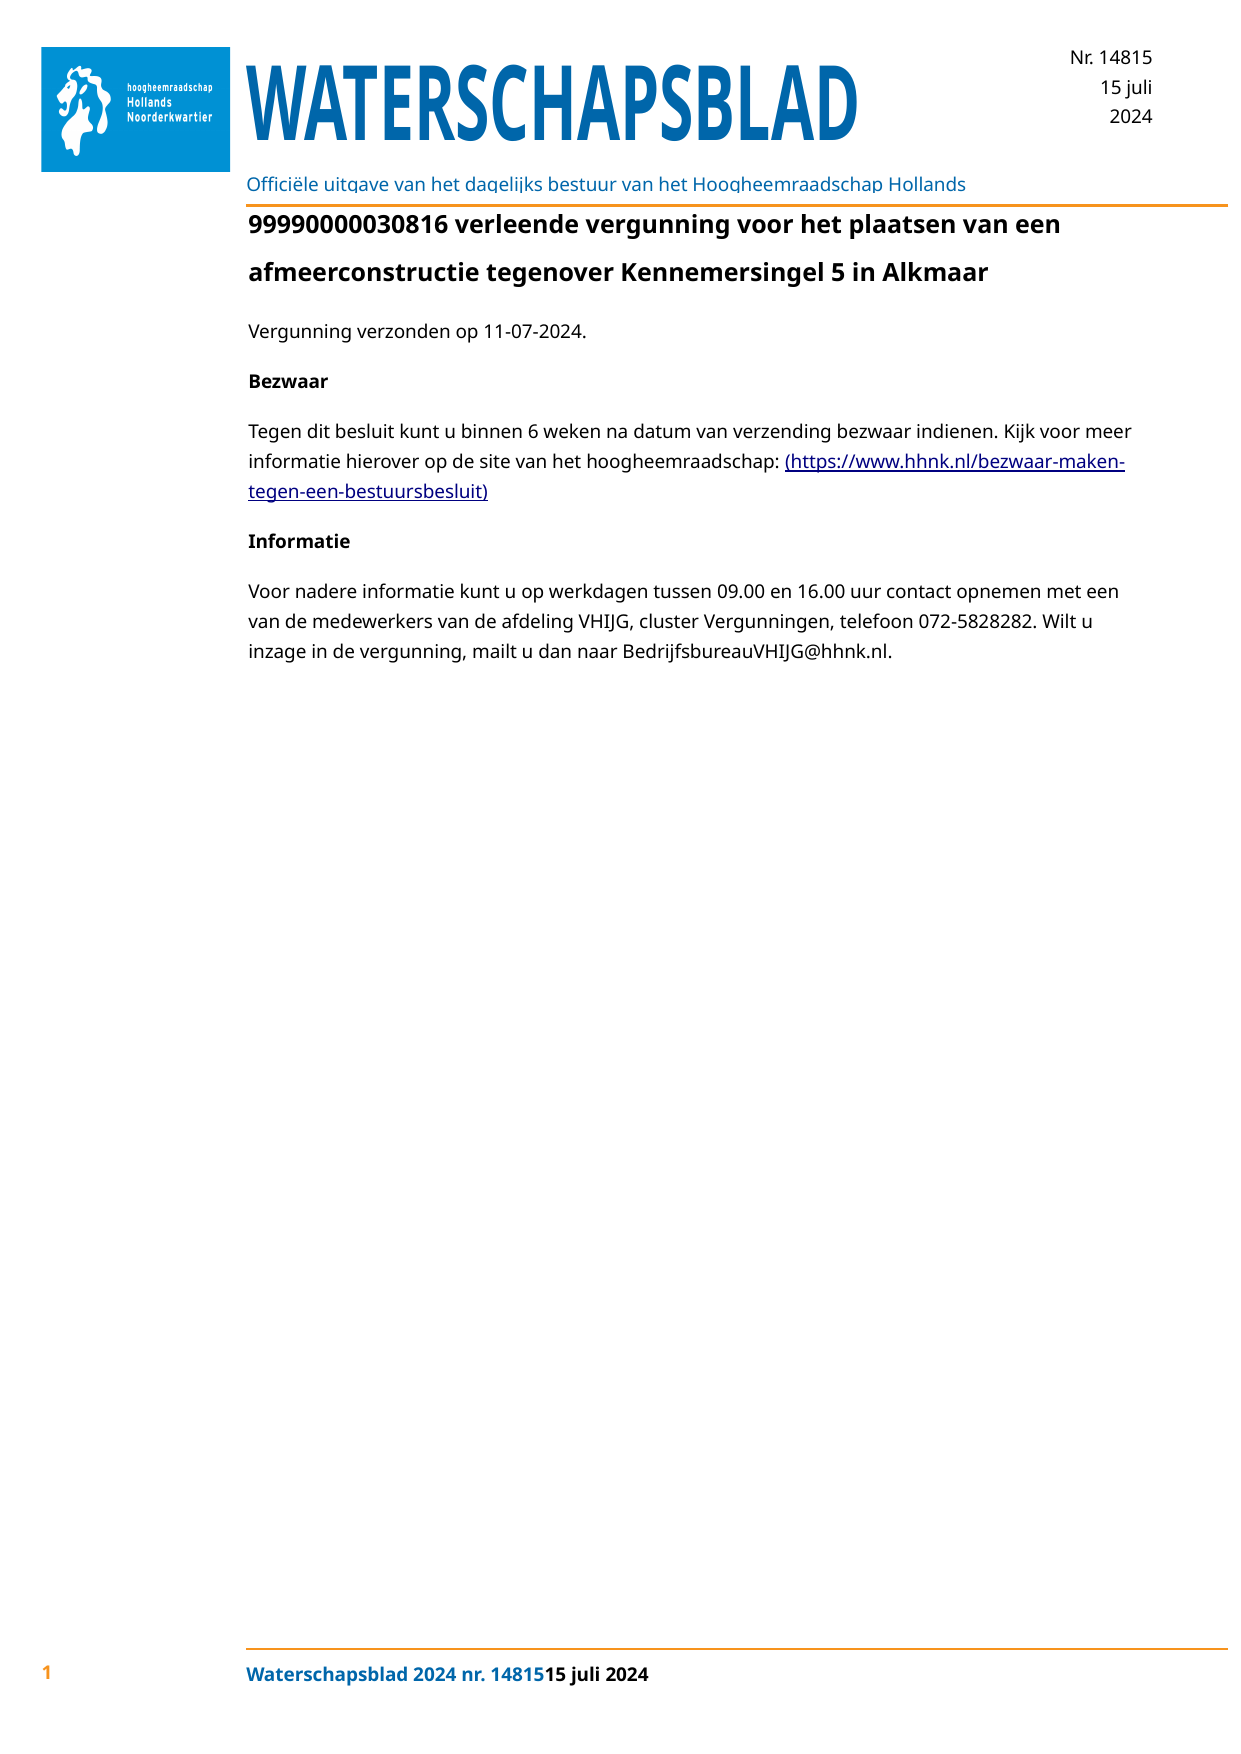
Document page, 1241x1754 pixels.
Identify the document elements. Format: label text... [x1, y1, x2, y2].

picture [58, 80, 77, 116]
text Voor nadere informatie kunt u op werkdagen tussen 09.00 en 16.00 uur contact opnemen met een van de medewerkers van de afdeling VHIJG, cluster Vergunningen, telefoon 072-5828282. Wilt u inzage in de vergunning, mailt u dan naar BedrijfsbureauVHIJG@hhnk.nl. [248, 579, 1152, 664]
picture [128, 113, 133, 121]
picture [128, 98, 133, 106]
picture [68, 69, 73, 79]
text 99990000030816 verleende vergunning voor het plaatsen van een afmeerconstructie tegenover Kennemersingel 5 in Alkmaar [248, 207, 1152, 288]
text Tegen dit besluit kunt u binnen 6 weken na datum van verzending bezwaar indienen. Kijk voor meer informatie hierover op de site van het hoogheemraadschap: (https://www.hhnk.nl/bezwaar-maken-tegen-een-bestuursbesluit) [248, 419, 1152, 504]
text Informatie [248, 528, 1152, 554]
picture [76, 67, 110, 133]
text Bezwaar [248, 368, 1152, 394]
text Vergunning verzonden op 11-07-2024. [248, 318, 1152, 344]
picture [80, 86, 87, 93]
picture [62, 100, 92, 155]
